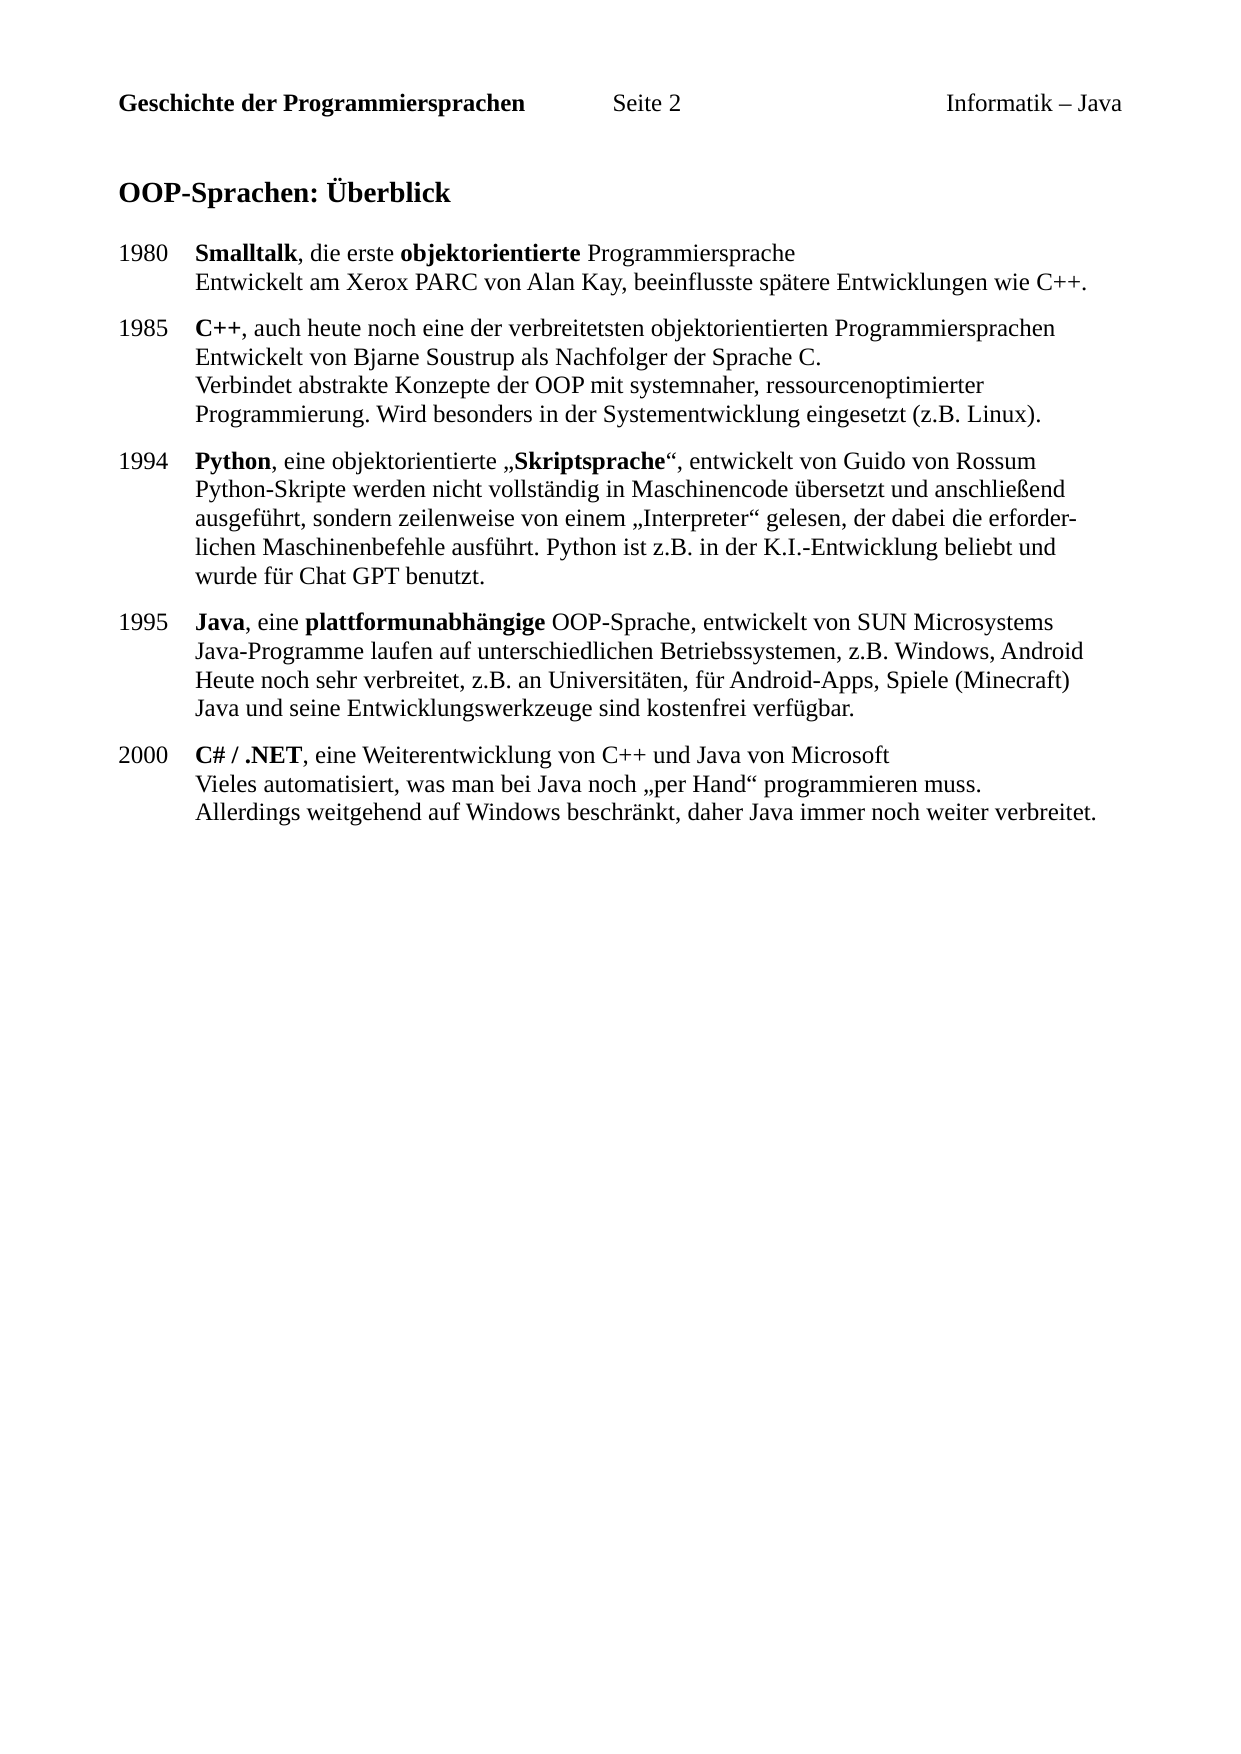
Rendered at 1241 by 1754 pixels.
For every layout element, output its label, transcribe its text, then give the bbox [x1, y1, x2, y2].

table_cell C# / .NET, eine Weiterentwicklung von C++ und Java von Microsoft Vieles automatisiert, was man bei Java noch „per Hand“ programmieren muss. Allerdings weitgehend auf Windows beschränkt, daher Java immer noch weiter verbreitet. [195, 740, 1123, 844]
table_cell 2000 [118, 740, 195, 844]
table_cell C++, auch heute noch eine der verbreitetsten objektorientierten Programmiersprachen Entwickelt von Bjarne Soustrup als Nachfolger der Sprache C. Verbindet abstrakte Konzepte der OOP mit systemnaher, ressourcenoptimierter Programmierung. Wird besonders in der Systementwicklung eingesetzt (z.B. Linux). [195, 313, 1123, 446]
table_cell 1985 [118, 313, 195, 446]
table_header Smalltalk, die erste objektorientierte Programmiersprache Entwickelt am Xerox PARC von Alan Kay, beeinflusste spätere Entwicklungen wie C++. [195, 238, 1123, 313]
table_cell 1995 [118, 607, 195, 740]
text OOP-Sprachen: Überblick [118, 176, 1122, 209]
table_header 1980 [118, 238, 195, 313]
table_cell Java, eine plattformunabhängige OOP-Sprache, entwickelt von SUN Microsystems Java-Programme laufen auf unterschiedlichen Betriebssystemen, z.B. Windows, Android Heute noch sehr verbreitet, z.B. an Universitäten, für Android-Apps, Spiele (Minecraft) Java und seine Entwicklungswerkzeuge sind kostenfrei verfügbar. [195, 607, 1123, 740]
table_cell Python, eine objektorientierte „Skriptsprache“, entwickelt von Guido von Rossum Python-Skripte werden nicht vollständig in Maschinencode übersetzt und anschließend ausgeführt, sondern zeilenweise von einem „Interpreter“ gelesen, der dabei die erforder-lichen Maschinenbefehle ausführt. Python ist z.B. in der K.I.-Entwicklung beliebt und wurde für Chat GPT benutzt. [195, 446, 1123, 607]
table_cell 1994 [118, 446, 195, 607]
